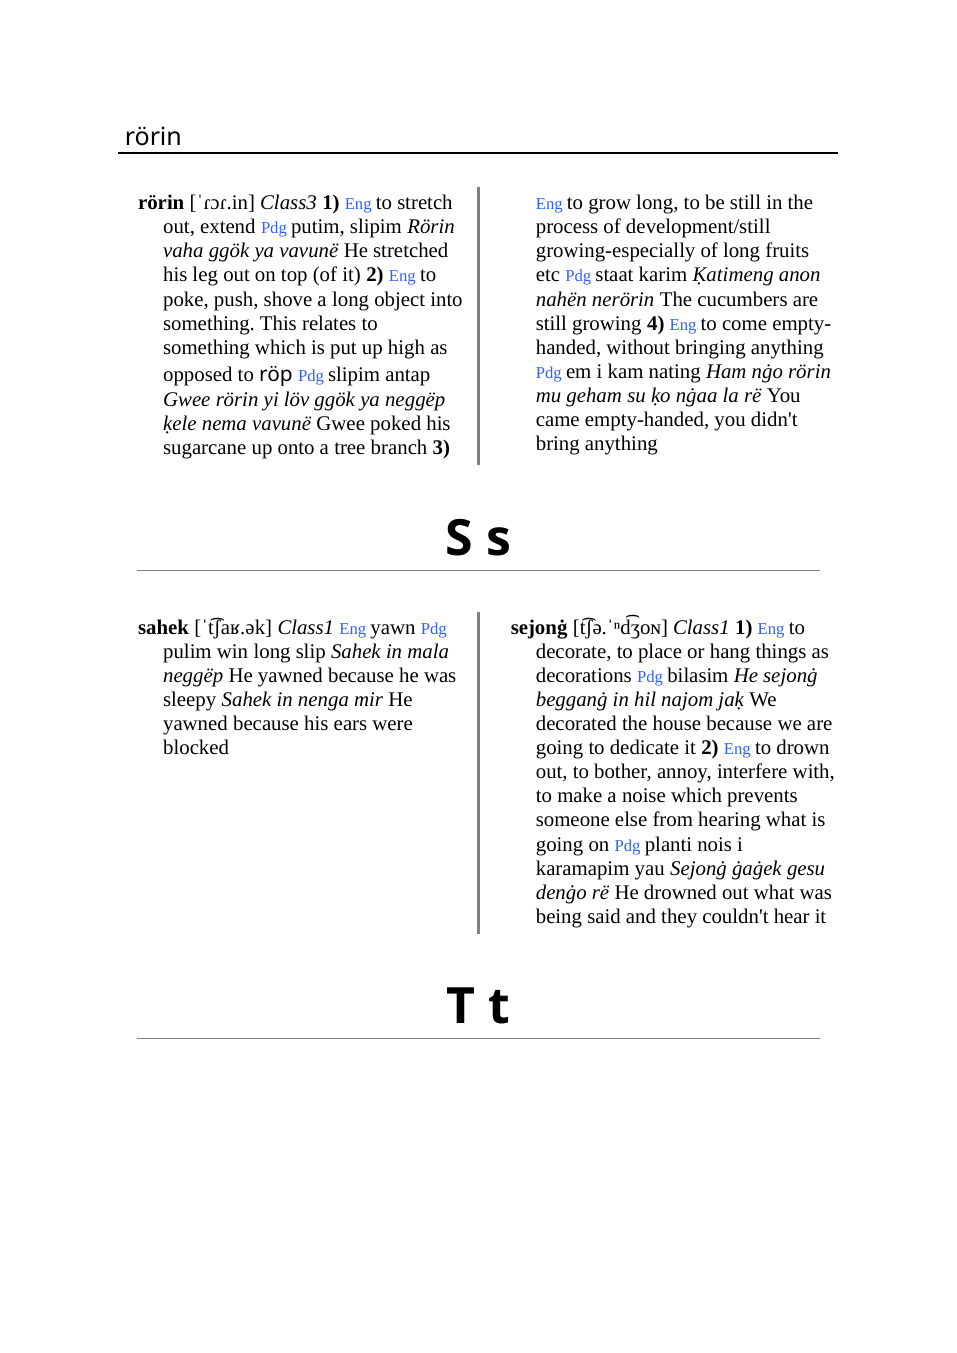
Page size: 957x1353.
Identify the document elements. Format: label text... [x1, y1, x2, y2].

text rörin [ˈɾɔɾ.in] Class3 1) Eng to stretch out, extend Pdg putim, slipim Rörin vaha ggök ya vavunë He stretched his leg out on top (of it) 2) Eng to poke, push, shove a long object into something. This relates to something which is put up high as opposed to röp Pdg slipim antap Gwee rörin yi löv ggök ya neggëp ḳele nema vavunë Gwee poked his sugarcane up onto a tree branch 3) [119, 188, 465, 463]
text sejonġ [t͡ʃə.ˈⁿd͡ʒoɴ] Class1 1) Eng to decorate, to place or hang things as decorations Pdg bilasim He sejonġ begganġ in hil najom jaḳ We decorated the house because we are going to dedicate it 2) Eng to drown out, to bother, annoy, interfere with, to make a noise which prevents someone else from hearing what is going on Pdg planti nois i karamapim yau Sejonġ ġaġek gesu denġo rë He drowned out what was being said and they couldn't hear it [492, 613, 837, 932]
text sahek [ˈt͡ʃaʁ.ək] Class1 Eng yawn Pdg pulim win long slip Sahek in mala neggëp He yawned because he was sleepy Sahek in nenga mir He yawned because his ears were blocked [119, 613, 465, 763]
text S s [137, 502, 820, 570]
text T t [137, 970, 820, 1038]
text Eng to grow long, to be still in the process of development/still growing-especially of long fruits etc Pdg staat karim Ḳatimeng anon nahën nerörin The cucumbers are still growing 4) Eng to come empty-handed, without bringing anything Pdg em i kam nating Ham nġo rörin mu geham su ḳo nġaa la rë You came empty-handed, you didn't bring anything [492, 188, 837, 459]
